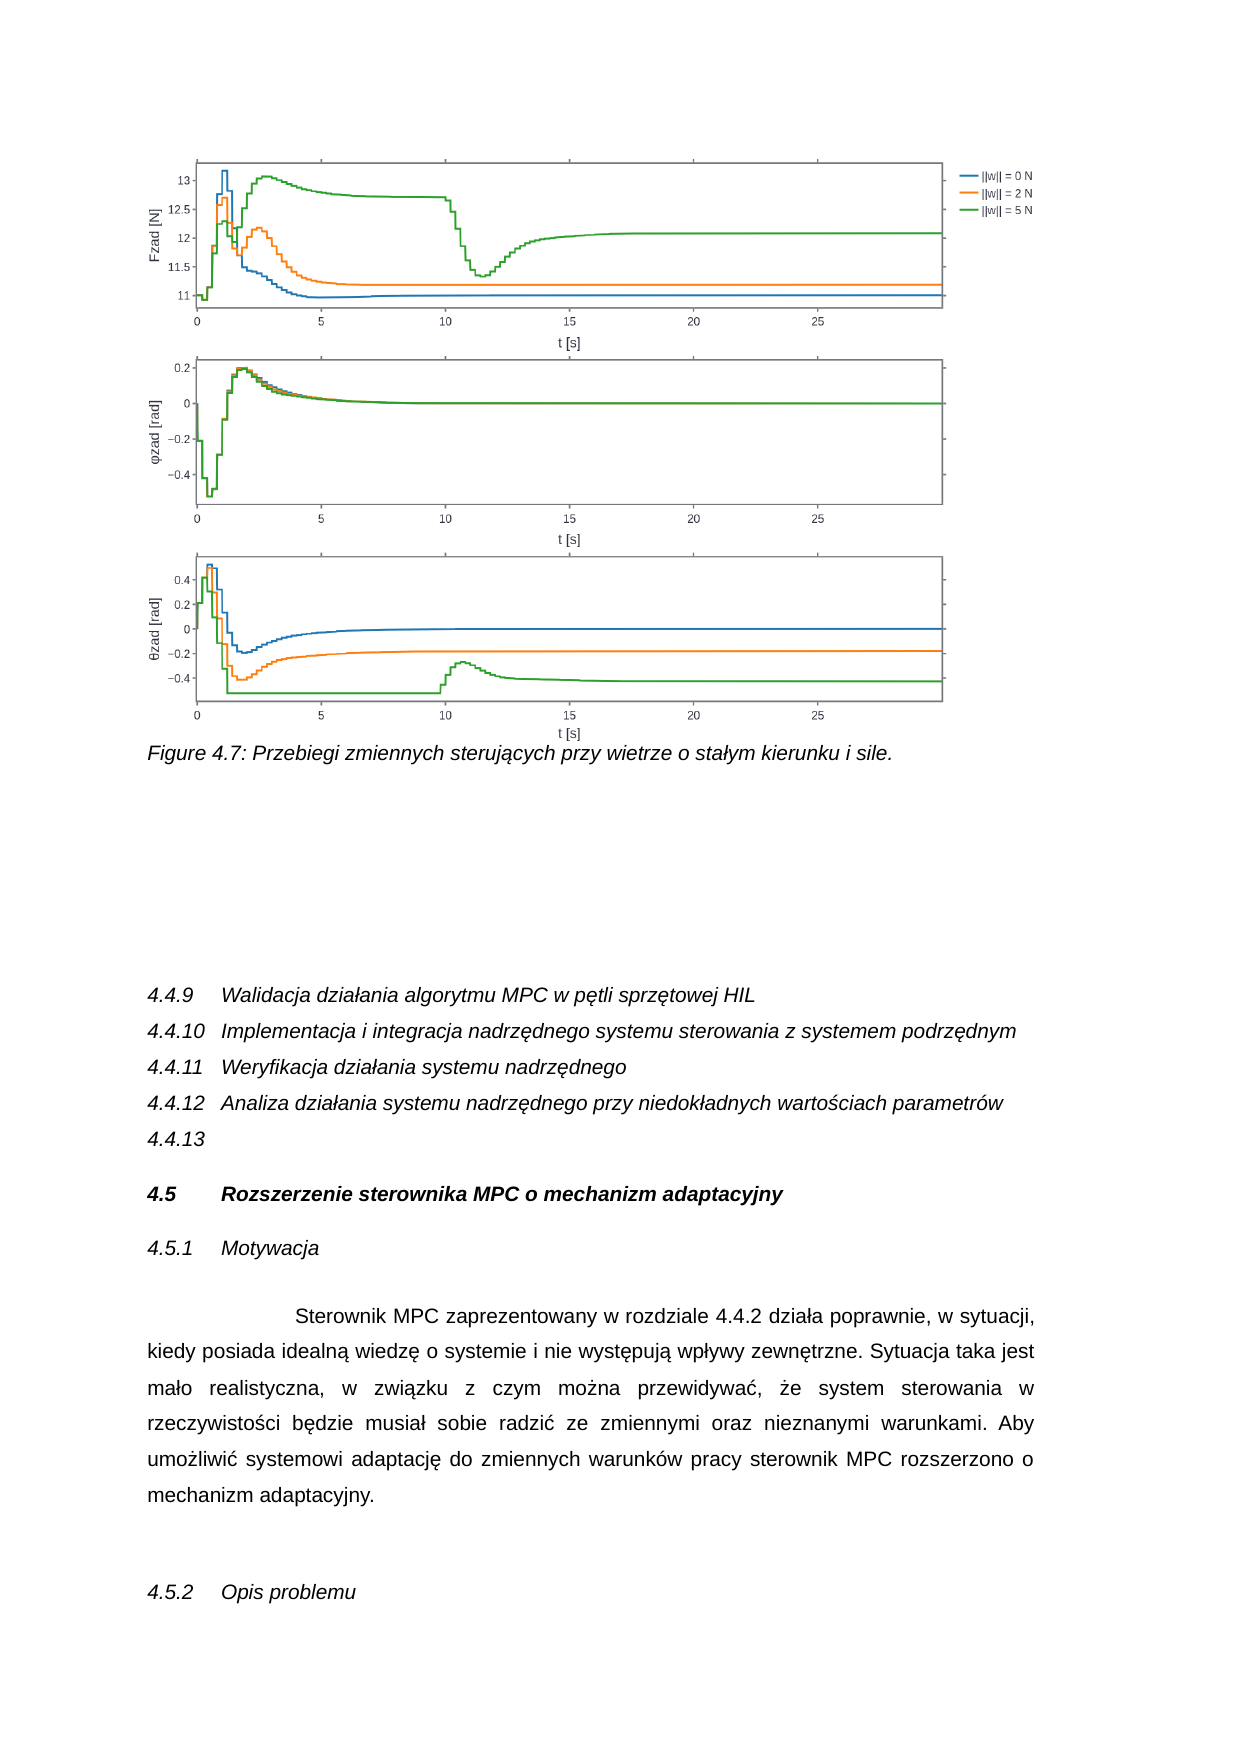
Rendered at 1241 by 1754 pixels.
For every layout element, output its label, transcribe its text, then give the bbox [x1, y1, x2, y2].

subtitle Walidacja działania algorytmu MPC w pętli sprzętowej HIL [147, 983, 1035, 1007]
subtitle Motywacja [147, 1236, 1035, 1260]
subtitle Weryfikacja działania systemu nadrzędnego [147, 1055, 1035, 1079]
text Sterownik MPC zaprezentowany w rozdziale 4.4.2 działa poprawnie, w sytuacji, kiedy posiada idealną wiedzę o systemie i nie występują wpływy zewnętrzne. Sytuacja taka jest mało realistyczna, w związku z czym można przewidywać, że system sterowania w rzeczywistości będzie musiał sobie radzić ze zmiennymi oraz nieznanymi warunkami. Aby umożliwić systemowi adaptację do zmiennych warunków pracy sterownik MPC rozszerzono o mechanizm adaptacyjny. [147, 1303, 1035, 1507]
subtitle Rozszerzenie sterownika MPC o mechanizm adaptacyjny [147, 1182, 1035, 1206]
text Figure 4.7: Przebiegi zmiennych sterujących przy wietrze o stałym kierunku i sile. [147, 741, 1035, 765]
subtitle Opis problemu [147, 1580, 1035, 1604]
picture [147, 159, 1035, 741]
subtitle Analiza działania systemu nadrzędnego przy niedokładnych wartościach parametrów [147, 1091, 1035, 1115]
subtitle Implementacja i integracja nadrzędnego systemu sterowania z systemem podrzędnym [147, 1019, 1035, 1043]
